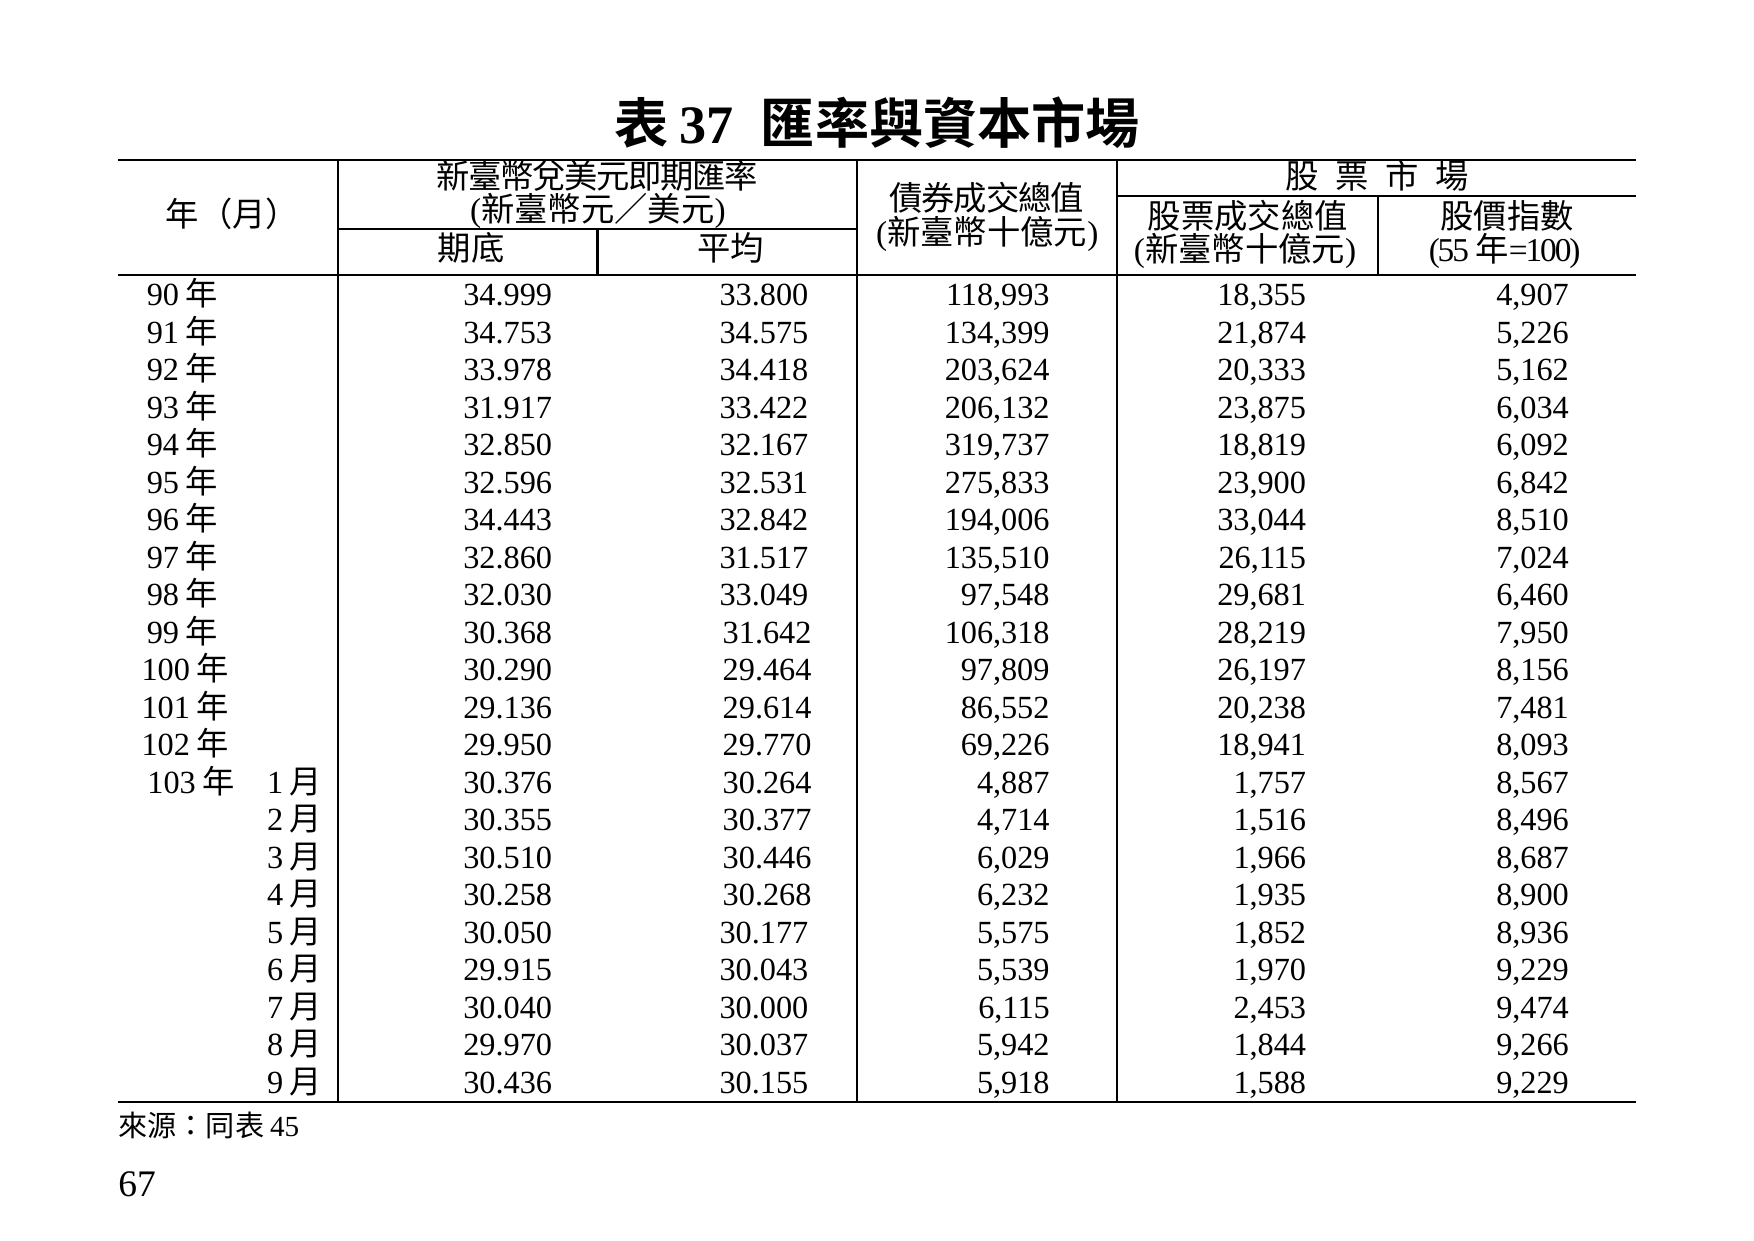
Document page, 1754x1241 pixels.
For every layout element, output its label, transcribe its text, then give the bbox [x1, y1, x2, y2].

table_cell 2月 [118, 801, 337, 838]
table_cell 平均 [599, 230, 856, 274]
table_cell 7月 [118, 988, 337, 1026]
table_cell 206,132 [858, 388, 1116, 426]
table_cell 9,474 [1373, 988, 1636, 1026]
table_cell 8,900 [1373, 876, 1636, 913]
table_cell 5,918 [858, 1063, 1116, 1101]
table_cell 29.464 [598, 651, 856, 688]
table_cell 7,024 [1373, 538, 1636, 576]
table_cell 20,333 [1118, 351, 1373, 388]
table_cell 32.531 [598, 463, 856, 501]
table_cell 33.800 [598, 276, 856, 313]
text 表37 匯率與資本市場 [118, 81, 1636, 159]
table_cell 101年 [118, 688, 337, 726]
table_cell 8,510 [1373, 501, 1636, 538]
table_cell 102年 [118, 726, 337, 763]
table_cell 33.049 [598, 576, 856, 613]
table_cell 100年 [118, 651, 337, 688]
table_cell 4,887 [858, 763, 1116, 801]
table_cell 8,936 [1373, 913, 1636, 951]
table_cell 5,575 [858, 913, 1116, 951]
table_cell 8,567 [1373, 763, 1636, 801]
table_cell 30.177 [598, 913, 856, 951]
table_cell 30.510 [339, 838, 597, 876]
table_cell 29.950 [339, 726, 597, 763]
table_cell 23,875 [1118, 388, 1373, 426]
table_cell 32.842 [598, 501, 856, 538]
table_header 股 票 市 場 [1118, 161, 1636, 195]
table_header 債券成交總值 (新臺幣十億元) [858, 161, 1116, 274]
table_cell 34.418 [598, 351, 856, 388]
table_cell 69,226 [858, 726, 1116, 763]
table_cell 7,481 [1373, 688, 1636, 726]
table_cell 31.517 [598, 538, 856, 576]
table_cell 103年 1月 [118, 763, 337, 801]
table_cell 33,044 [1118, 501, 1373, 538]
table_cell 9,229 [1373, 951, 1636, 988]
table_cell 34.575 [598, 313, 856, 351]
table_cell 1,516 [1118, 801, 1373, 838]
table_cell 6月 [118, 951, 337, 988]
table_cell 6,092 [1373, 426, 1636, 463]
table_cell 5,226 [1373, 313, 1636, 351]
table_cell 20,238 [1118, 688, 1373, 726]
table_cell 32.030 [339, 576, 597, 613]
table_cell 1,588 [1118, 1063, 1373, 1101]
table_cell 1,970 [1118, 951, 1373, 988]
table_cell 9,229 [1373, 1063, 1636, 1101]
table_cell 2,453 [1118, 988, 1373, 1026]
table_cell 股價指數 (55年=100) [1379, 197, 1636, 274]
table_cell 6,232 [858, 876, 1116, 913]
table_cell 33.978 [339, 351, 597, 388]
table_cell 26,197 [1118, 651, 1373, 688]
table_cell 5,162 [1373, 351, 1636, 388]
table_cell 275,833 [858, 463, 1116, 501]
table_cell 31.642 [598, 613, 856, 651]
table_cell 30.037 [598, 1026, 856, 1063]
table_cell 30.377 [598, 801, 856, 838]
table_cell 30.268 [598, 876, 856, 913]
table_header 年（月） [118, 161, 337, 274]
table_cell 30.043 [598, 951, 856, 988]
table_cell 29.136 [339, 688, 597, 726]
table_cell 4月 [118, 876, 337, 913]
table_cell 319,737 [858, 426, 1116, 463]
table_cell 8,156 [1373, 651, 1636, 688]
table_cell 97年 [118, 538, 337, 576]
table_cell 6,460 [1373, 576, 1636, 613]
table_cell 30.355 [339, 801, 597, 838]
table_cell 9月 [118, 1063, 337, 1101]
table_cell 91年 [118, 313, 337, 351]
table_cell 18,941 [1118, 726, 1373, 763]
table_cell 8,093 [1373, 726, 1636, 763]
table_cell 26,115 [1118, 538, 1373, 576]
table_cell 9,266 [1373, 1026, 1636, 1063]
table_cell 5,942 [858, 1026, 1116, 1063]
table_cell 6,842 [1373, 463, 1636, 501]
table_cell 6,034 [1373, 388, 1636, 426]
table_cell 1,966 [1118, 838, 1373, 876]
table_cell 18,819 [1118, 426, 1373, 463]
table_cell 5月 [118, 913, 337, 951]
text 來源：同表45 [118, 1103, 1636, 1145]
table_cell 股票成交總值 (新臺幣十億元) [1118, 197, 1377, 274]
table_cell 30.290 [339, 651, 597, 688]
table_cell 30.000 [598, 988, 856, 1026]
table_cell 28,219 [1118, 613, 1373, 651]
table_cell 29.915 [339, 951, 597, 988]
table_cell 8,687 [1373, 838, 1636, 876]
table_cell 30.155 [598, 1063, 856, 1101]
table_cell 4,714 [858, 801, 1116, 838]
table_cell 18,355 [1118, 276, 1373, 313]
table_cell 5,539 [858, 951, 1116, 988]
table_cell 32.850 [339, 426, 597, 463]
table_cell 86,552 [858, 688, 1116, 726]
table_cell 32.596 [339, 463, 597, 501]
table_cell 97,809 [858, 651, 1116, 688]
table_cell 203,624 [858, 351, 1116, 388]
table_cell 6,115 [858, 988, 1116, 1026]
table_cell 33.422 [598, 388, 856, 426]
table_cell 29.614 [598, 688, 856, 726]
table_cell 134,399 [858, 313, 1116, 351]
table_cell 30.258 [339, 876, 597, 913]
table_cell 96年 [118, 501, 337, 538]
table_cell 99年 [118, 613, 337, 651]
table_cell 23,900 [1118, 463, 1373, 501]
table_cell 93年 [118, 388, 337, 426]
table_cell 1,852 [1118, 913, 1373, 951]
table_cell 30.368 [339, 613, 597, 651]
table_cell 30.376 [339, 763, 597, 801]
table_cell 95年 [118, 463, 337, 501]
table_cell 106,318 [858, 613, 1116, 651]
table_cell 92年 [118, 351, 337, 388]
table_cell 34.443 [339, 501, 597, 538]
table_cell 4,907 [1373, 276, 1636, 313]
table_cell 8,496 [1373, 801, 1636, 838]
table_cell 98年 [118, 576, 337, 613]
table_cell 32.860 [339, 538, 597, 576]
table_cell 34.753 [339, 313, 597, 351]
table_cell 32.167 [598, 426, 856, 463]
table_cell 30.264 [598, 763, 856, 801]
table_cell 90年 [118, 276, 337, 313]
table_cell 29.970 [339, 1026, 597, 1063]
table_cell 30.436 [339, 1063, 597, 1101]
table_cell 94年 [118, 426, 337, 463]
table_cell 31.917 [339, 388, 597, 426]
table_cell 1,844 [1118, 1026, 1373, 1063]
table_cell 3月 [118, 838, 337, 876]
table_cell 34.999 [339, 276, 597, 313]
table_cell 194,006 [858, 501, 1116, 538]
table_cell 29,681 [1118, 576, 1373, 613]
table_cell 期底 [339, 230, 596, 274]
table_cell 118,993 [858, 276, 1116, 313]
table_cell 8月 [118, 1026, 337, 1063]
table_cell 6,029 [858, 838, 1116, 876]
table_cell 30.050 [339, 913, 597, 951]
table_cell 29.770 [598, 726, 856, 763]
table_cell 7,950 [1373, 613, 1636, 651]
table_cell 30.446 [598, 838, 856, 876]
table_cell 135,510 [858, 538, 1116, 576]
table_cell 97,548 [858, 576, 1116, 613]
table_cell 1,935 [1118, 876, 1373, 913]
table_cell 1,757 [1118, 763, 1373, 801]
table_header 新臺幣兌美元即期匯率 (新臺幣元／美元) [339, 161, 856, 228]
table_cell 21,874 [1118, 313, 1373, 351]
table_cell 30.040 [339, 988, 597, 1026]
